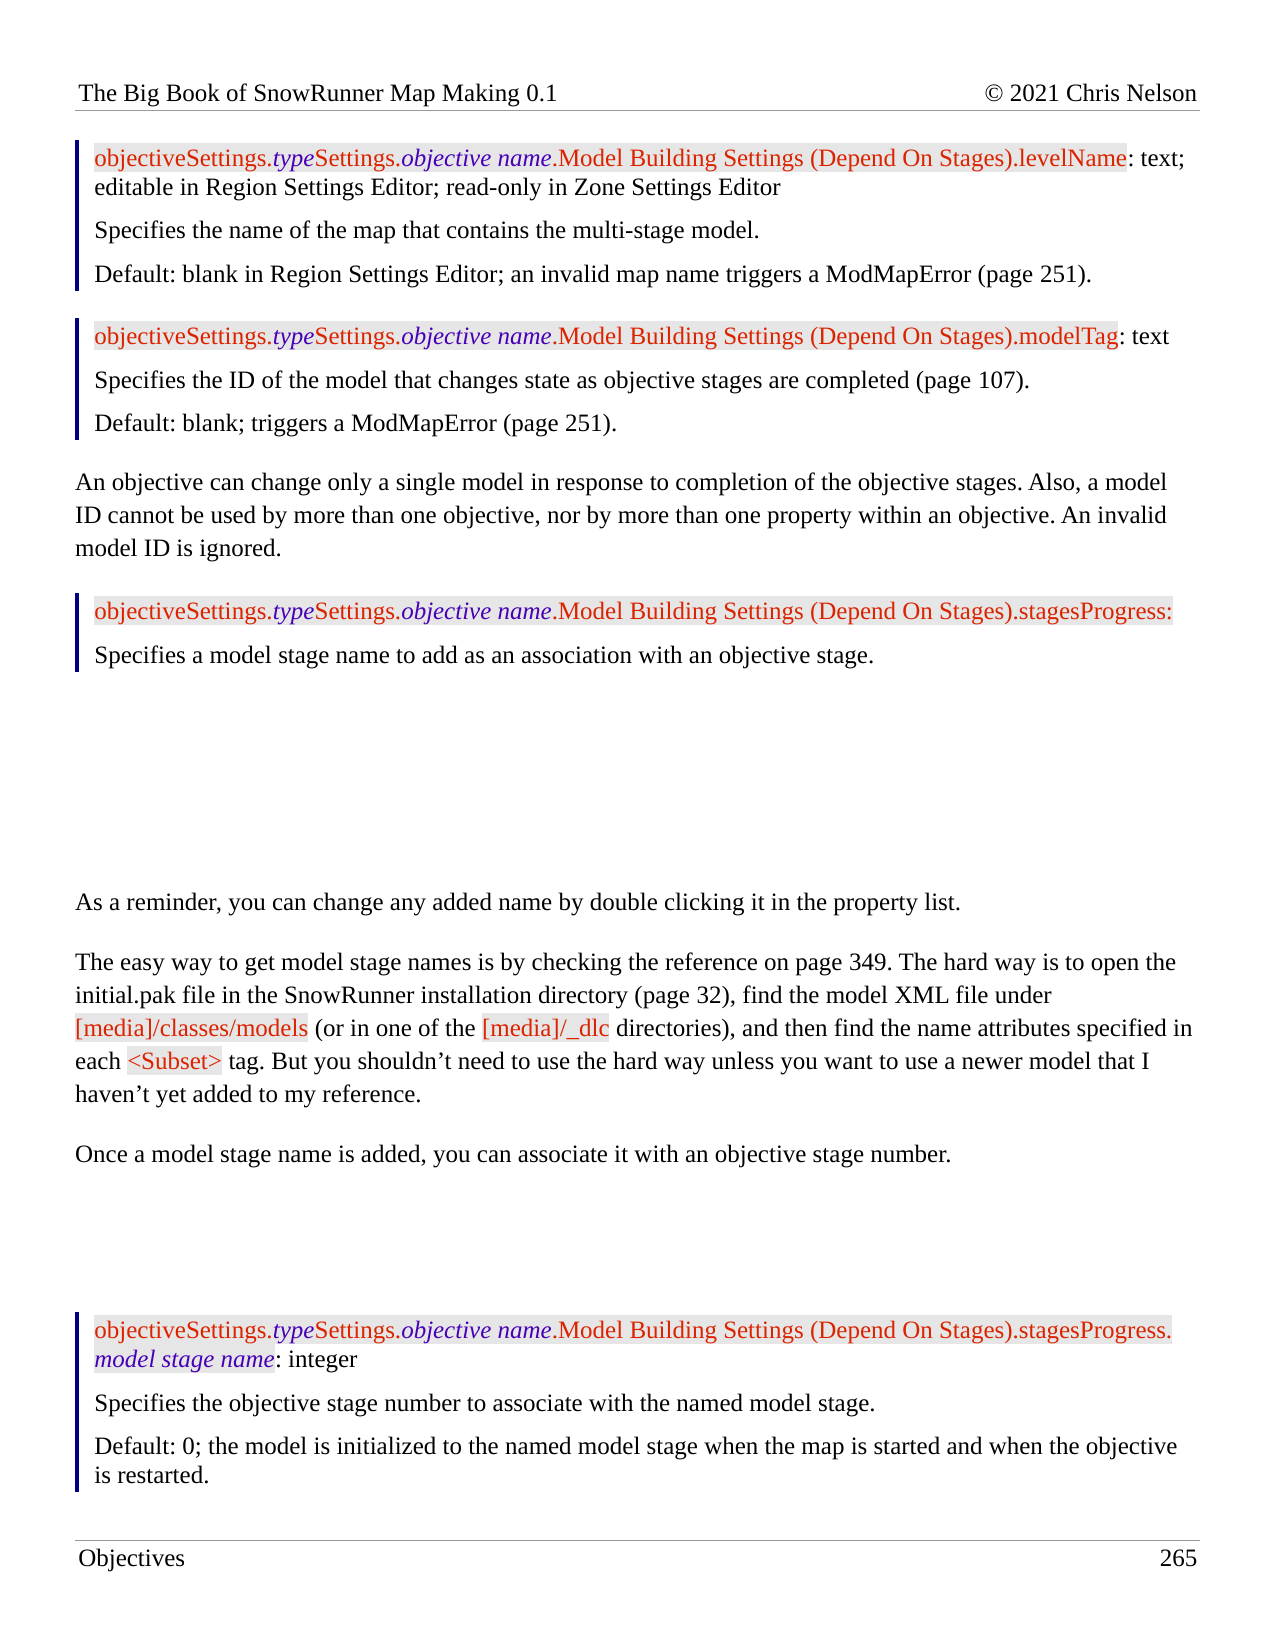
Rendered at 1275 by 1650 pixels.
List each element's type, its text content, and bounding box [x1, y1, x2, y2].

text Default: 0; the model is initialized to the named model stage when the map is started and when the objective is restarted. [79, 1428, 1200, 1492]
text Default: blank in Region Settings Editor; an invalid map name triggers a ModMapError (page 251). [79, 256, 1200, 291]
text Specifies the ID of the model that changes state as objective stages are completed (page 107). [79, 362, 1200, 393]
text Once a model stage name is added, you can associate it with an objective stage number. [75, 1139, 1200, 1168]
text The easy way to get model stage names is by checking the reference on page 349. The hard way is to open the initial.pak file in the SnowRunner installation directory (page 32), find the model XML file under [media]/classes/models (or in one of the [media]/_dlc directories), and then find the name attributes specified in each <Subset> tag. But you shouldn’t need to use the hard way unless you want to use a newer model that I haven’t yet added to my reference. [75, 947, 1200, 1108]
text Specifies a model stage name to add as an association with an objective stage. [79, 637, 1200, 672]
text objectiveSettings.typeSettings.objective name.Model Building Settings (Depend On Stages).modelTag: text [79, 318, 1200, 350]
text Specifies the objective stage number to associate with the named model stage. [79, 1385, 1200, 1416]
text Specifies the name of the map that contains the multi-stage model. [79, 212, 1200, 244]
text Default: blank; triggers a ModMapError (page 251). [79, 405, 1200, 440]
text objectiveSettings.typeSettings.objective name.Model Building Settings (Depend On Stages).levelName: text; editable in Region Settings Editor; read-only in Zone Settings Editor [79, 140, 1200, 200]
text An objective can change only a single model in response to completion of the objective stages. Also, a model ID cannot be used by more than one objective, nor by more than one property within an objective. An invalid model ID is ignored. [75, 467, 1200, 562]
text As a reminder, you can change any added name by double clicking it in the property list. [75, 887, 1200, 916]
text objectiveSettings.typeSettings.objective name.Model Building Settings (Depend On Stages).stagesProgress: ➕ [79, 593, 1200, 625]
text objectiveSettings.typeSettings.objective name.Model Building Settings (Depend On Stages).stagesProgress. model stage name: integer [79, 1312, 1200, 1373]
